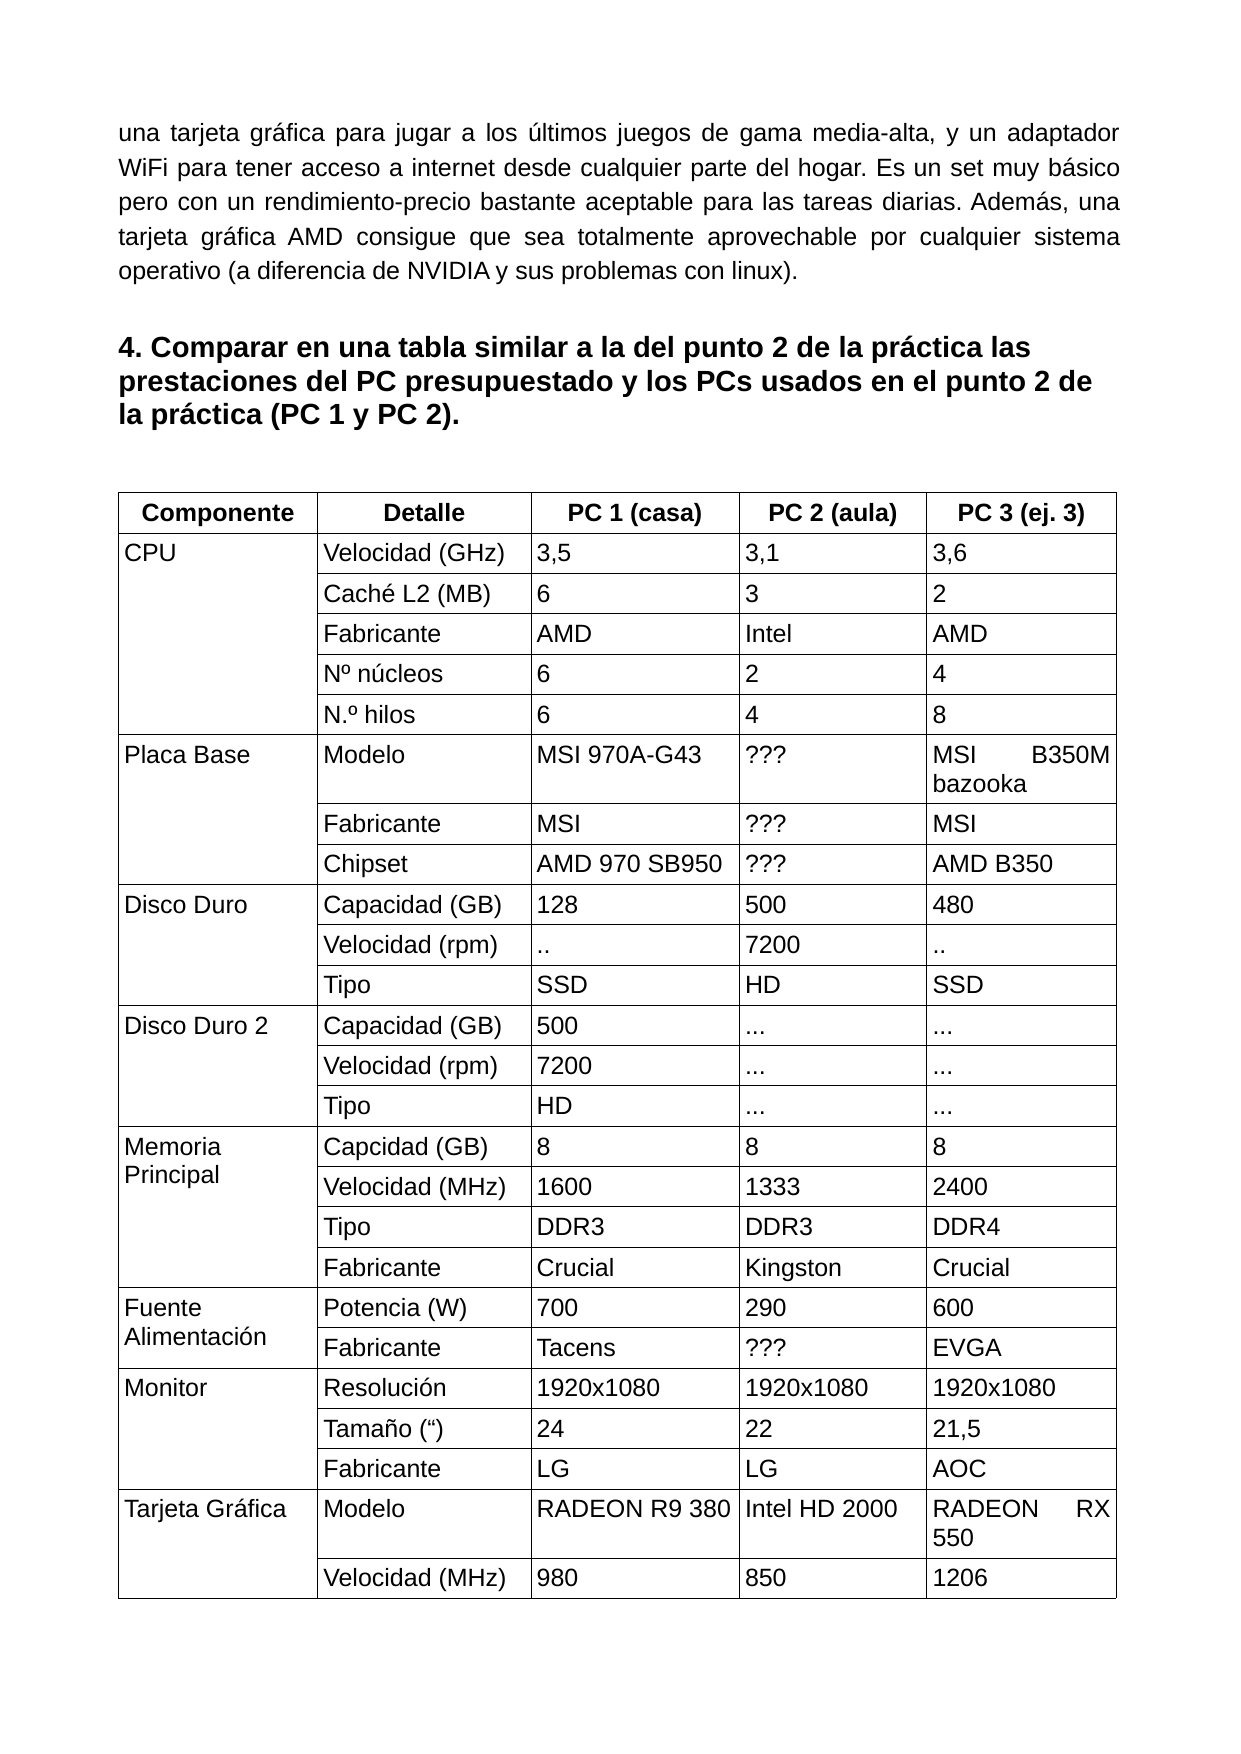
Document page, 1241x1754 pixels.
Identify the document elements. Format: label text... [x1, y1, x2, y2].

table_cell CPU [119, 534, 317, 734]
table_cell Disco Duro 2 [119, 1006, 317, 1126]
table_cell .. [927, 925, 1116, 964]
table_cell 21,5 [927, 1409, 1116, 1448]
table_cell Capacidad (GB) [318, 885, 531, 924]
table_cell 2 [927, 574, 1116, 613]
table_cell LG [740, 1449, 926, 1488]
table_cell 2 [740, 655, 926, 694]
table_cell Potencia (W) [318, 1288, 531, 1327]
table_cell DDR3 [740, 1207, 926, 1247]
table_cell Intel [740, 614, 926, 653]
table_cell ??? [740, 845, 926, 884]
table_cell Tamaño (“) [318, 1409, 531, 1448]
table_cell 3,6 [927, 534, 1116, 573]
table_cell Fabricante [318, 804, 531, 843]
table_cell Capacidad (GB) [318, 1006, 531, 1045]
table_cell 1333 [740, 1167, 926, 1206]
table_cell ??? [740, 1328, 926, 1368]
table_cell Nº núcleos [318, 655, 531, 694]
table_cell DDR3 [532, 1207, 739, 1247]
table_cell Fabricante [318, 1328, 531, 1368]
table_cell MSI 970A-G43 [532, 735, 739, 803]
table_cell Velocidad (rpm) [318, 925, 531, 964]
table_cell 7200 [740, 925, 926, 964]
table_cell ... [740, 1046, 926, 1085]
table_cell Intel HD 2000 [740, 1490, 926, 1558]
table_cell LG [532, 1449, 739, 1488]
table_cell Modelo [318, 735, 531, 803]
table_cell MSI [532, 804, 739, 843]
table_header Componente [119, 493, 317, 533]
table_cell MSI [927, 804, 1116, 843]
table_header PC 1 (casa) [532, 493, 739, 533]
table_cell MSI B350M bazooka [927, 735, 1116, 803]
table_cell Crucial [927, 1248, 1116, 1287]
table_cell ... [927, 1006, 1116, 1045]
table_cell SSD [927, 966, 1116, 1005]
table_cell 4 [927, 655, 1116, 694]
table_cell Tarjeta Gráfica [119, 1490, 317, 1598]
table_cell 22 [740, 1409, 926, 1448]
table_cell Modelo [318, 1490, 531, 1558]
table_cell 290 [740, 1288, 926, 1327]
table_cell Tipo [318, 966, 531, 1005]
table_cell RADEON RX 550 [927, 1490, 1116, 1558]
table_cell HD [532, 1086, 739, 1126]
table_cell 980 [532, 1559, 739, 1598]
table_cell HD [740, 966, 926, 1005]
table_cell Fuente Alimentación [119, 1288, 317, 1368]
table_cell EVGA [927, 1328, 1116, 1368]
table_cell 24 [532, 1409, 739, 1448]
table_cell 6 [532, 574, 739, 613]
table_cell Fabricante [318, 1449, 531, 1488]
table_cell 8 [927, 1127, 1116, 1166]
table_cell Velocidad (GHz) [318, 534, 531, 573]
table_cell 2400 [927, 1167, 1116, 1206]
table_cell 1920x1080 [927, 1369, 1116, 1408]
table_cell ... [740, 1086, 926, 1126]
table_cell Resolución [318, 1369, 531, 1408]
table_cell 3,1 [740, 534, 926, 573]
table_cell Tipo [318, 1086, 531, 1126]
table_cell Velocidad (rpm) [318, 1046, 531, 1085]
table_cell Velocidad (MHz) [318, 1559, 531, 1598]
table_header PC 2 (aula) [740, 493, 926, 533]
table_cell ... [927, 1086, 1116, 1126]
text una tarjeta gráfica para jugar a los últimos juegos de gama media-alta, y un adaptador WiFi para tener acceso a internet desde cualquier parte del hogar. Es un set muy básico pero con un rendimiento-precio bastante aceptable para las tareas diarias. Además, una tarjeta gráfica AMD consigue que sea totalmente aprovechable por cualquier sistema operativo (a diferencia de NVIDIA y sus problemas con linux). [118, 118, 1122, 285]
table_cell Kingston [740, 1248, 926, 1287]
table_cell Placa Base [119, 735, 317, 884]
table_cell Disco Duro [119, 885, 317, 1005]
table_cell AOC [927, 1449, 1116, 1488]
table_cell Capcidad (GB) [318, 1127, 531, 1166]
table_cell ... [740, 1006, 926, 1045]
table_header Detalle [318, 493, 531, 533]
subtitle 4. Comparar en una tabla similar a la del punto 2 de la práctica las prestaciones del PC presupuestado y los PCs usados en el punto 2 de la práctica (PC 1 y PC 2). [118, 330, 1122, 431]
table_cell AMD 970 SB950 [532, 845, 739, 884]
table_cell 500 [740, 885, 926, 924]
table_cell Fabricante [318, 1248, 531, 1287]
table_cell 500 [532, 1006, 739, 1045]
table_cell 3,5 [532, 534, 739, 573]
table_cell ??? [740, 804, 926, 843]
table_cell ... [927, 1046, 1116, 1085]
table_cell 600 [927, 1288, 1116, 1327]
table_header PC 3 (ej. 3) [927, 493, 1116, 533]
table_cell Tipo [318, 1207, 531, 1247]
table_cell 850 [740, 1559, 926, 1598]
table_cell ??? [740, 735, 926, 803]
table_cell AMD B350 [927, 845, 1116, 884]
table_cell AMD [532, 614, 739, 653]
table_cell Monitor [119, 1369, 317, 1488]
table_cell Caché L2 (MB) [318, 574, 531, 613]
table_cell 7200 [532, 1046, 739, 1085]
table_cell Crucial [532, 1248, 739, 1287]
table_cell 8 [532, 1127, 739, 1166]
table_cell Fabricante [318, 614, 531, 653]
table_cell Tacens [532, 1328, 739, 1368]
table_cell 128 [532, 885, 739, 924]
table_cell DDR4 [927, 1207, 1116, 1247]
table_cell N.º hilos [318, 695, 531, 734]
table_cell 700 [532, 1288, 739, 1327]
table_cell 1206 [927, 1559, 1116, 1598]
table_cell 4 [740, 695, 926, 734]
table_cell 6 [532, 655, 739, 694]
table_cell Velocidad (MHz) [318, 1167, 531, 1206]
table_cell 1920x1080 [532, 1369, 739, 1408]
table_cell SSD [532, 966, 739, 1005]
table_cell RADEON R9 380 [532, 1490, 739, 1558]
table_cell 480 [927, 885, 1116, 924]
table_cell 1920x1080 [740, 1369, 926, 1408]
table_cell Chipset [318, 845, 531, 884]
table_cell AMD [927, 614, 1116, 653]
table_cell 8 [740, 1127, 926, 1166]
table_cell 1600 [532, 1167, 739, 1206]
table_cell Memoria Principal [119, 1127, 317, 1287]
table_cell 6 [532, 695, 739, 734]
table_cell 8 [927, 695, 1116, 734]
table_cell 3 [740, 574, 926, 613]
table_cell .. [532, 925, 739, 964]
